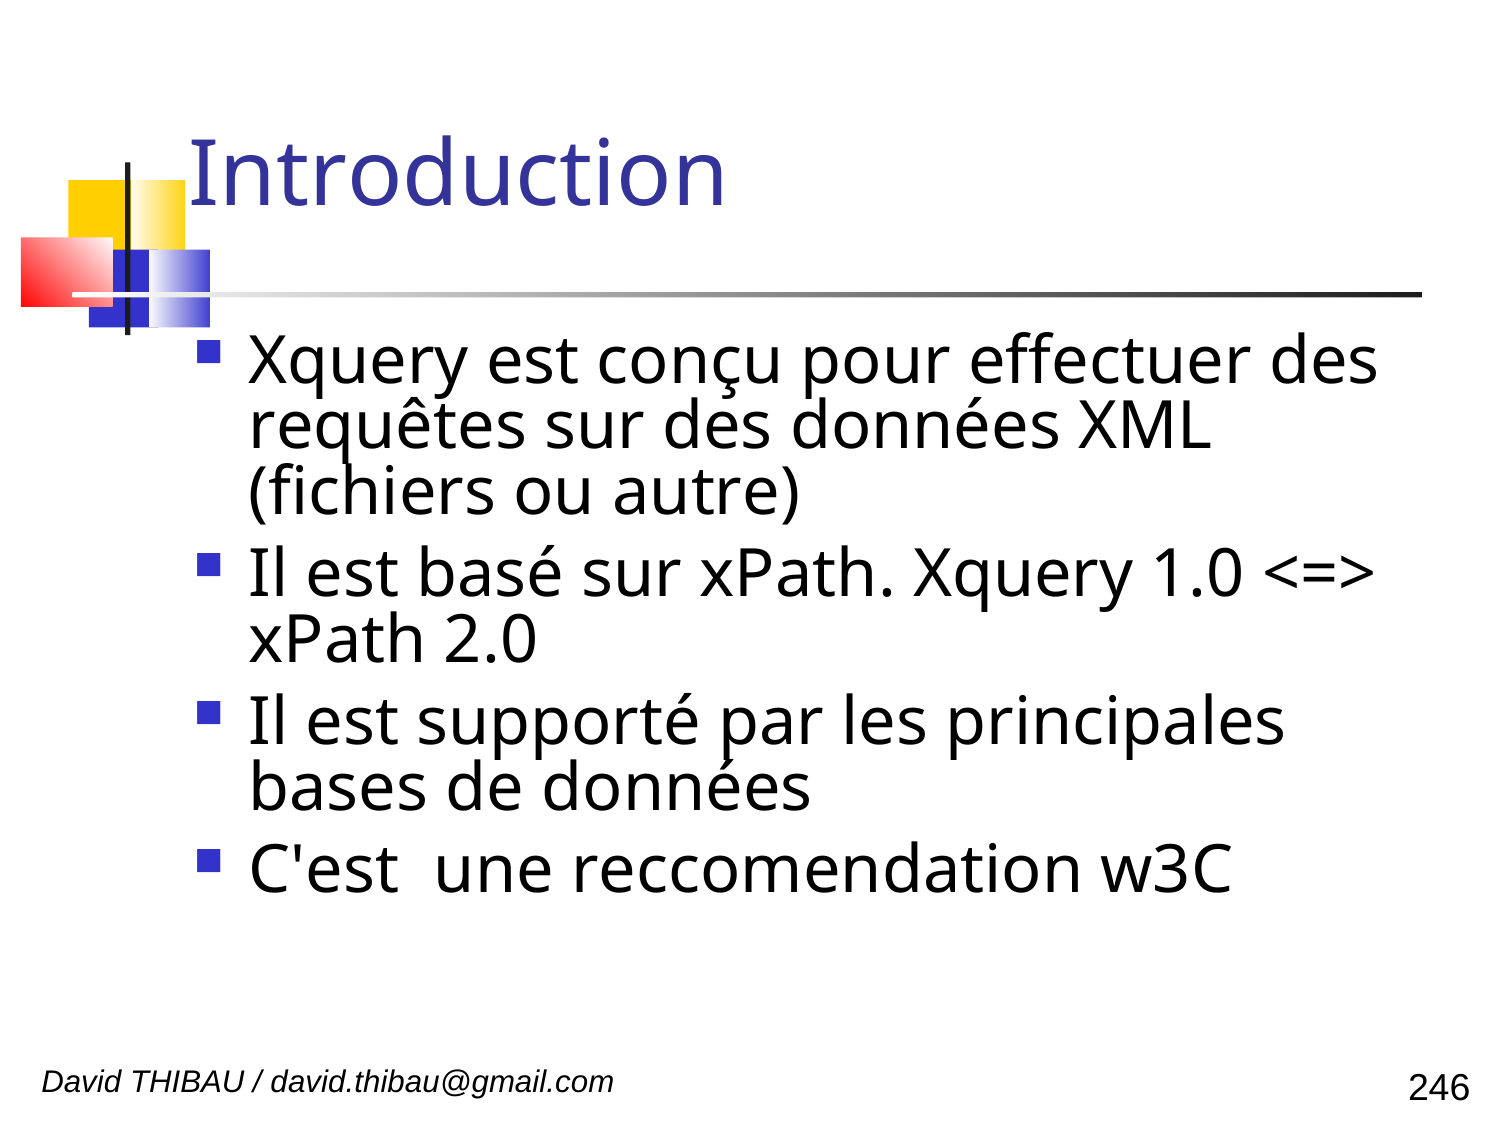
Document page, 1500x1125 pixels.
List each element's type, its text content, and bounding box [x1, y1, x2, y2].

list Xquery est conçu pour effectuer des requêtes sur des données XML (fichiers ou autre) Il est basé sur xPath. Xquery 1.0 <=> xPath 2.0 Il est supporté par les principales bases de données C'est une reccomendation w3C [193, 330, 1469, 1047]
title Introduction [188, 82, 1467, 275]
